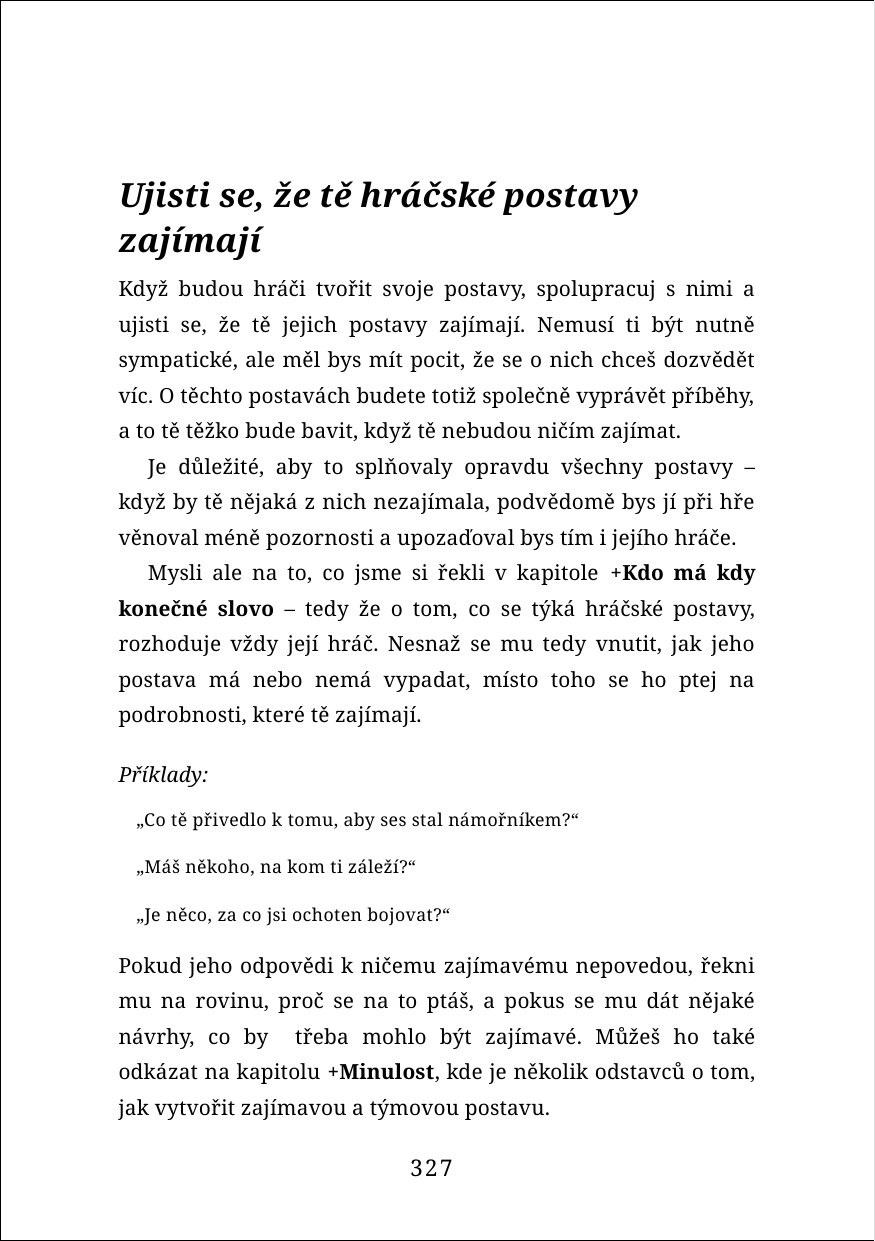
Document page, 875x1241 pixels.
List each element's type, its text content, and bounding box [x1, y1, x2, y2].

subtitle Ujisti se, že tě hráčské postavy zajímají [118, 172, 756, 263]
text Když budou hráči tvořit svoje postavy, spolupracuj s nimi a ujisti se, že tě jejich postavy zajímají. Nemusí ti být nutně sympatické, ale měl bys mít pocit, že se o nich chceš dozvědět víc. O těchto postavách budete totiž společně vyprávět příběhy, a to tě těžko bude bavit, když tě nebudou ničím zajímat. Je důležité, aby to splňovaly opravdu všechny postavy – když by tě nějaká z nich nezajímala, podvědomě bys jí při hře věnoval méně pozornosti a upozaďoval bys tím i jejího hráče. Mysli ale na to, co jsme si řekli v kapitole +Kdo má kdy konečné slovo – tedy že o tom, co se týká hráčské postavy, rozhoduje vždy její hráč. Nesnaž se mu tedy vnutit, jak jeho postava má nebo nemá vypadat, místo toho se ho ptej na podrobnosti, které tě zajímají. [118, 274, 756, 729]
text „Je něco, za co jsi ochoten bojovat?“ [136, 903, 756, 927]
text Příklady: [118, 760, 756, 788]
text „Máš někoho, na kom ti záleží?“ [136, 855, 756, 879]
text Pokud jeho odpovědi k ničemu zajímavému nepovedou, řekni mu na rovinu, proč se na to ptáš, a pokus se mu dát nějaké návrhy, co by třeba mohlo být zajímavé. Můžeš ho také odkázat na kapitolu +Minulost, kde je několik odstavců o tom, jak vytvořit zajímavou a týmovou postavu. [118, 951, 756, 1121]
text „Co tě přivedlo k tomu, aby ses stal námořníkem?“ [136, 807, 756, 831]
